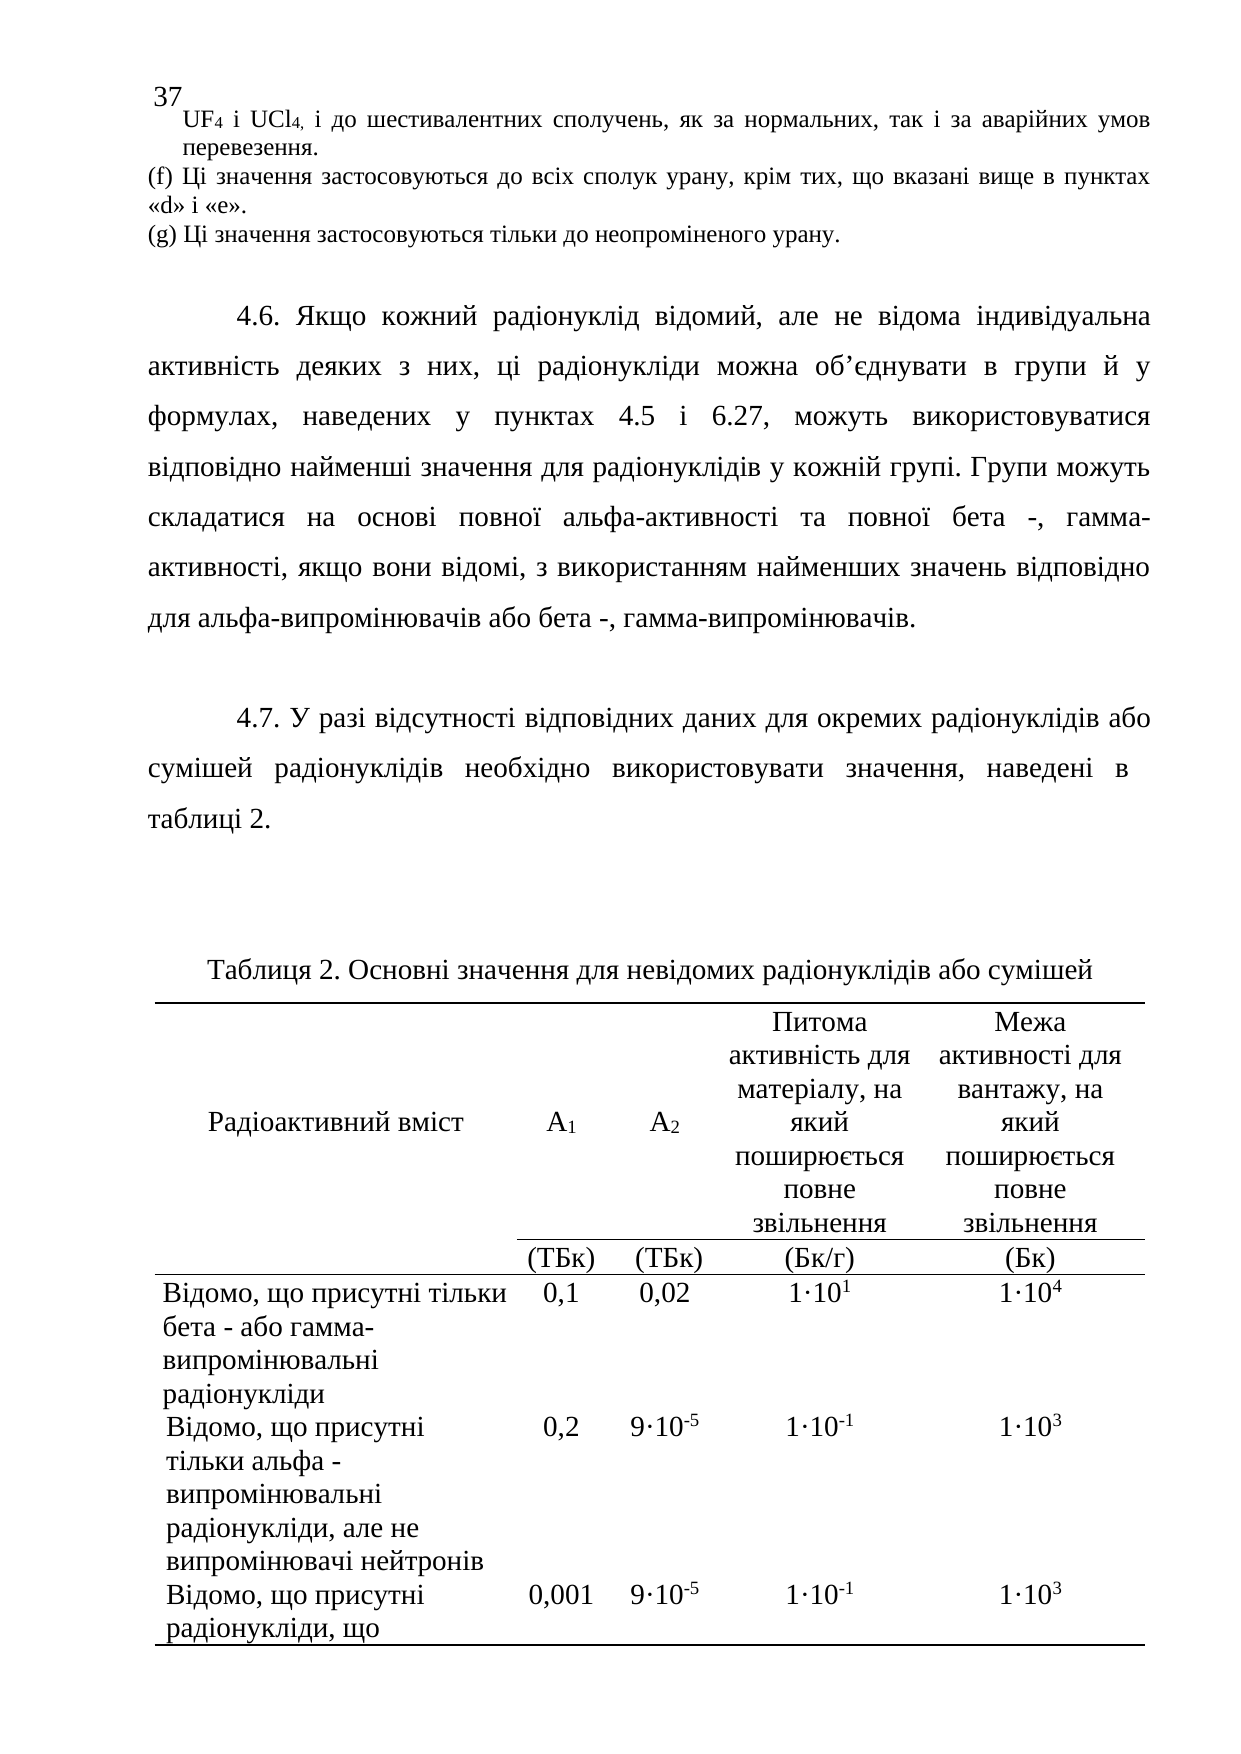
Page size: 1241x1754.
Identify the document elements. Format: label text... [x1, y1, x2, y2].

table_cell 9·10-5 [605, 1409, 724, 1577]
table_header Межа активності для вантажу, на який поширюється повне звільнення [915, 1004, 1145, 1238]
table_cell 1·103 [915, 1409, 1145, 1577]
table_cell 1·103 [915, 1577, 1145, 1644]
table_cell (Бк) [915, 1240, 1145, 1274]
text 4.6. Якщо кожний радіонуклід відомий, але не відома індивідуальна активність деяких з них, ці радіонукліди можна об’єднувати в групи й у формулах, наведених у пунктах 4.5 і 6.27, можуть використовуватися відповідно найменші значення для радіонуклідів у кожній групі. Групи можуть складатися на основі повної альфа-активності та повної бета -, гамма-активності, якщо вони відомі, з використанням найменших значень відповідно для альфа-випромінювачів або бета -, гамма-випромінювачів. [148, 298, 1152, 633]
table_cell 1·101 [724, 1275, 915, 1409]
table_cell 1·10-1 [724, 1409, 915, 1577]
table_cell 0,02 [605, 1275, 724, 1409]
table_cell 0,1 [517, 1275, 605, 1409]
text UF4 і UCl4, і до шестивалентних сполучень, як за нормальних, так і за аварійних умов перевезення. [182, 104, 1152, 161]
text 4.7. У разі відсутності відповідних даних для окремих радіонуклідів або сумішей радіонуклідів необхідно використовувати значення, наведені в таблиці 2. [148, 700, 1152, 834]
table_cell 1·104 [915, 1275, 1145, 1409]
table_cell (ТБк) [605, 1240, 724, 1274]
table_cell (ТБк) [517, 1240, 605, 1274]
table_cell Відомо, що присутні тільки альфа - випромінювальні радіонукліди, але не випромінювачі нейтронів [155, 1409, 517, 1577]
table_header Питома активність для матеріалу, на який поширюється повне звільнення [724, 1004, 915, 1238]
text (f) Ці значення застосовуються до всіх сполук урану, крім тих, що вказані вище в пунктах «d» і «е». [148, 161, 1152, 219]
table_header Радіоактивний вміст [155, 1004, 517, 1238]
table_header А1 [517, 1004, 605, 1238]
table_cell [155, 1239, 517, 1274]
text (g) Ці значення застосовуються тільки до неопроміненого урану. [148, 219, 1152, 247]
table_cell 1·10-1 [724, 1577, 915, 1644]
table_header А2 [605, 1004, 724, 1238]
table_cell (Бк/г) [724, 1240, 915, 1274]
table_cell 0,001 [517, 1577, 605, 1644]
table_cell 0,2 [517, 1409, 605, 1577]
table_cell 9·10-5 [605, 1577, 724, 1644]
table_cell Відомо, що присутні радіонукліди, що [155, 1577, 517, 1644]
text Таблиця 2. Основні значення для невідомих радіонуклідів або сумішей [148, 952, 1152, 985]
table_cell Відомо, що присутні тільки бета - або гамма-випромінювальні радіонукліди [155, 1275, 517, 1409]
